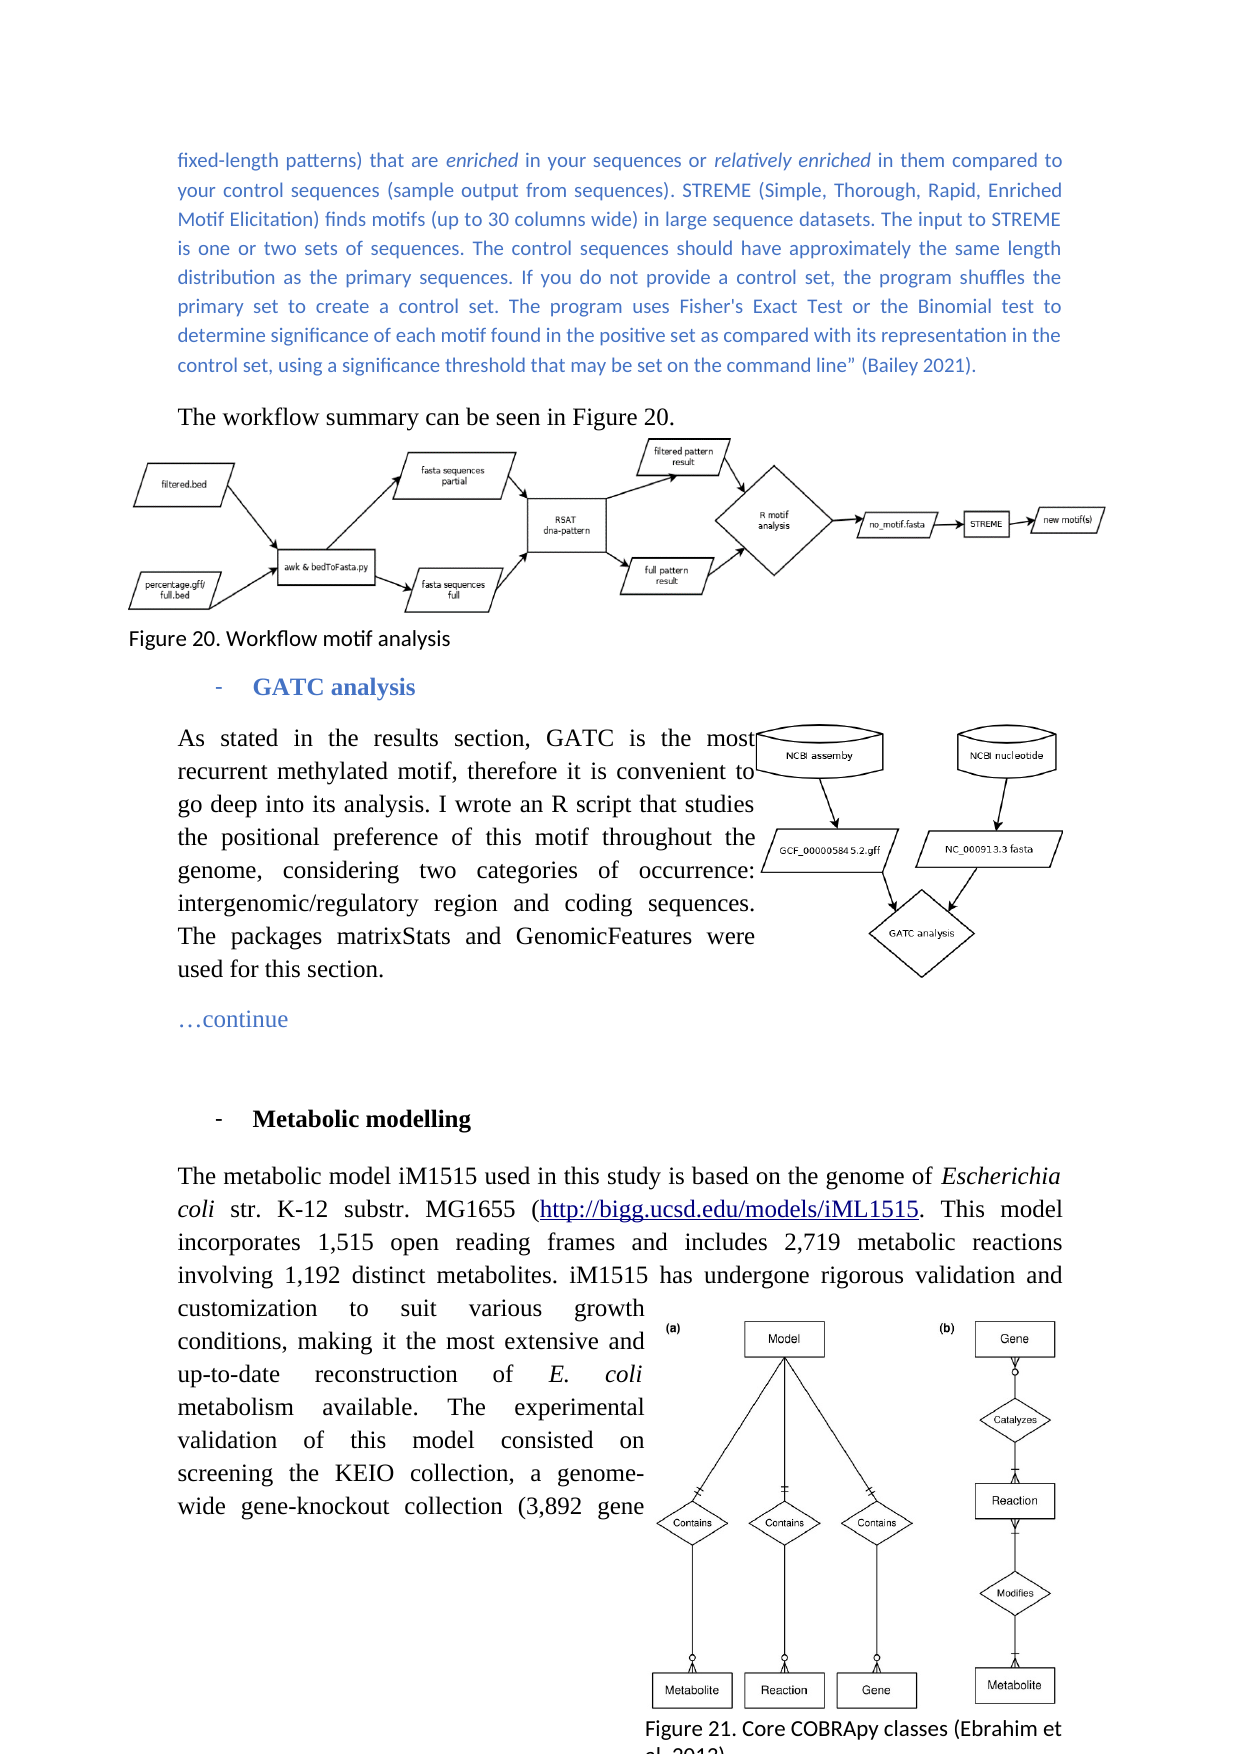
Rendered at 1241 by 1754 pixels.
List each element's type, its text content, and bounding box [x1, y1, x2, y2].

text fixed-length patterns) that are enriched in your sequences or relatively enriched in them compared to your control sequences (sample output from sequences). STREME (Simple, Thorough, Rapid, Enriched Motif Elicitation) finds motifs (up to 30 columns wide) in large sequence datasets. The input to STREME is one or two sets of sequences. The control sequences should have approximately the same length distribution as the primary sequences. If you do not provide a control set, the program shuffles the primary set to create a control set. The program uses Fisher's Exact Test or the Binomial test to determine significance of each motif found in the positive set as compared with its representation in the control set, using a significance threshold that may be set on the command line” (Bailey 2021). [177, 148, 1063, 377]
text …continue [177, 1004, 1063, 1033]
list Metabolic modelling [215, 1103, 1063, 1134]
text The workflow summary can be seen in Figure 20. [177, 402, 1063, 431]
text As stated in the results section, GATC is the most recurrent methylated motif, therefore it is convenient to go deep into its analysis. I wrote an R script that studies the positional preference of this motif throughout the genome, considering two categories of occurrence: intergenomic/regulatory region and coding sequences. The packages matrixStats and GenomicFeatures were used for this section. [177, 723, 1063, 983]
list GATC analysis [215, 613, 1063, 702]
text The metabolic model iM1515 used in this study is based on the genome of Escherichia coli str. K-12 substr. MG1655 (http://bigg.ucsd.edu/models/iML1515. This model incorporates 1,515 open reading frames and includes 2,719 metabolic reactions involving 1,192 distinct metabolites. iM1515 has undergone rigorous validation and customization to suit various growth conditions, making it the most extensive and up-to-date reconstruction of E. coli metabolism available. The experimental validation of this model consisted on screening the KEIO collection, a genome-wide gene-knockout collection (3,892 gene [177, 1161, 1063, 1520]
